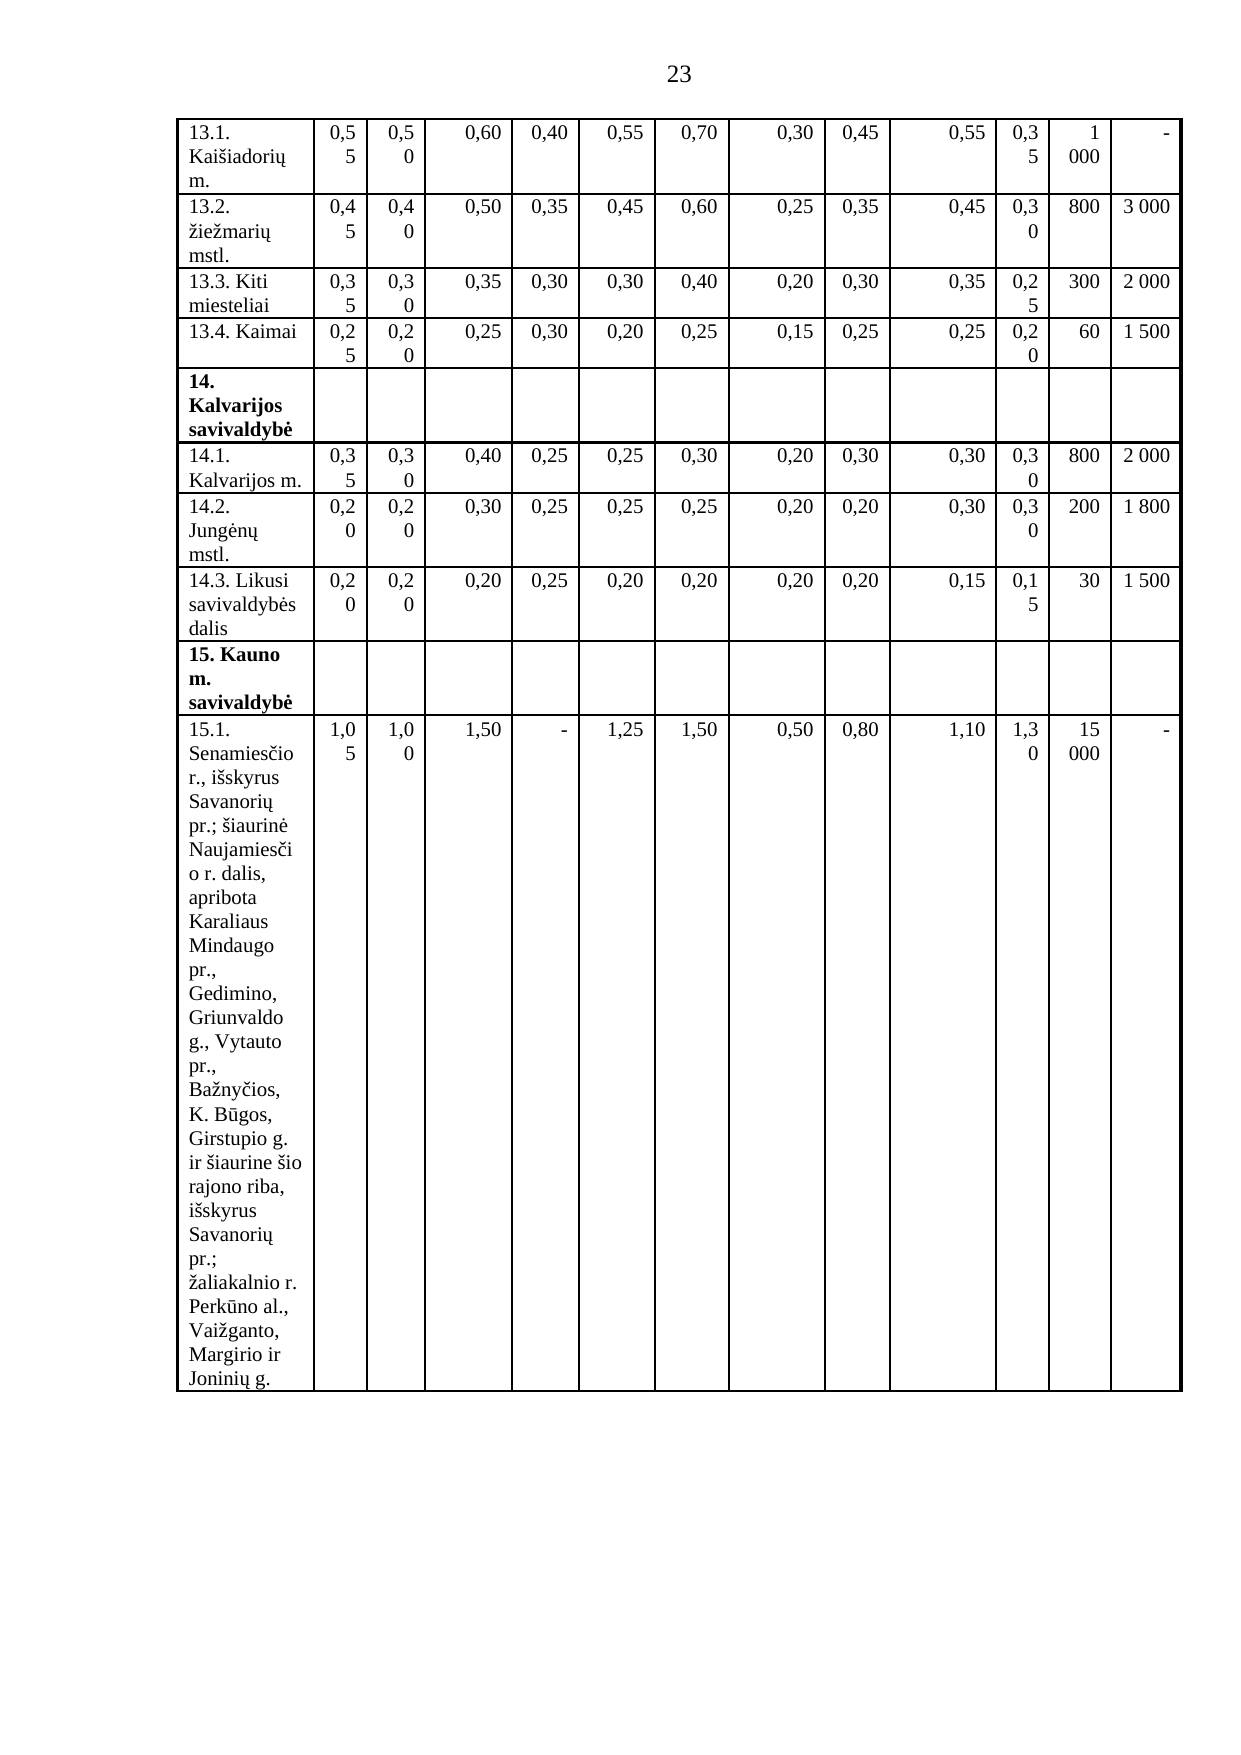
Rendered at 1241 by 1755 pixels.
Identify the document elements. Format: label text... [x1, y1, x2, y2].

table_cell [891, 369, 995, 441]
table_cell [426, 369, 511, 441]
table_cell 1 800 [1112, 494, 1179, 566]
table_cell 0,20 [730, 494, 824, 566]
table_cell 0,30 [513, 269, 578, 317]
table_cell 1 500 [1112, 568, 1179, 640]
table_cell 0,30 [426, 494, 511, 566]
table_cell 14.3. Likusi savivaldybės dalis [179, 568, 313, 640]
table_cell 0,30 [730, 120, 824, 192]
table_cell 0,25 [891, 319, 995, 367]
table_cell 0,80 [826, 716, 889, 1390]
table_cell 0,15 [997, 568, 1048, 640]
table_cell 14.1. Kalvarijos m. [179, 444, 313, 492]
table_cell [315, 642, 366, 714]
table_cell [997, 369, 1048, 441]
table_cell 0,50 [730, 716, 824, 1390]
table_cell 0,20 [368, 319, 424, 367]
table_cell [730, 642, 824, 714]
table_cell [1050, 642, 1110, 714]
table_cell 0,20 [730, 568, 824, 640]
table_cell [826, 642, 889, 714]
table_cell - [513, 716, 578, 1390]
table_cell 0,35 [997, 120, 1048, 192]
table_cell 0,30 [891, 444, 995, 492]
table_cell 0,30 [580, 269, 654, 317]
table_cell 1,10 [891, 716, 995, 1390]
table_cell 0,35 [826, 195, 889, 267]
table_cell 0,30 [826, 269, 889, 317]
table_cell 0,45 [580, 195, 654, 267]
table_cell 2 000 [1112, 269, 1179, 317]
table_cell 0,30 [997, 195, 1048, 267]
table_cell 0,40 [426, 444, 511, 492]
table_cell 0,20 [368, 494, 424, 566]
table_cell 13.1. Kaišiadorių m. [179, 120, 313, 192]
table_cell [656, 369, 728, 441]
table_cell 0,25 [656, 494, 728, 566]
table_cell 0,30 [368, 444, 424, 492]
table_cell 0,20 [656, 568, 728, 640]
table_cell 3 000 [1112, 195, 1179, 267]
table_cell 0,50 [368, 120, 424, 192]
table_cell 0,40 [368, 195, 424, 267]
table_cell [368, 369, 424, 441]
table_cell 0,35 [315, 444, 366, 492]
table_cell 0,45 [891, 195, 995, 267]
table_cell 0,35 [513, 195, 578, 267]
table_cell 0,25 [826, 319, 889, 367]
table_cell 13.4. Kaimai [179, 319, 313, 367]
table_cell [656, 642, 728, 714]
table_cell 200 [1050, 494, 1110, 566]
table_cell 0,30 [891, 494, 995, 566]
table_cell 1,05 [315, 716, 366, 1390]
table_cell 0,20 [368, 568, 424, 640]
table_cell 0,25 [513, 494, 578, 566]
table_cell 0,25 [513, 444, 578, 492]
table_cell 0,20 [580, 319, 654, 367]
table_cell [368, 642, 424, 714]
table_cell 0,20 [730, 444, 824, 492]
table_cell 0,45 [826, 120, 889, 192]
table_cell [997, 642, 1048, 714]
table_cell 0,15 [891, 568, 995, 640]
table_cell 0,30 [656, 444, 728, 492]
table_cell 0,60 [656, 195, 728, 267]
table_cell 0,20 [730, 269, 824, 317]
table_cell 14. Kalvarijos savivaldybė [179, 369, 313, 441]
table_cell 1,30 [997, 716, 1048, 1390]
table_cell [580, 369, 654, 441]
table_cell 0,25 [997, 269, 1048, 317]
table_cell 0,15 [730, 319, 824, 367]
table_cell 0,25 [315, 319, 366, 367]
table_cell 0,30 [368, 269, 424, 317]
table_cell 0,30 [826, 444, 889, 492]
table_cell 60 [1050, 319, 1110, 367]
table_cell 14.2. Jungėnų mstl. [179, 494, 313, 566]
table_cell 0,20 [826, 568, 889, 640]
table_cell 1,25 [580, 716, 654, 1390]
table_cell [891, 642, 995, 714]
table_cell 1,50 [426, 716, 511, 1390]
table_cell 0,20 [997, 319, 1048, 367]
table_cell 0,30 [997, 494, 1048, 566]
table_cell - [1112, 120, 1179, 192]
table_cell 0,35 [315, 269, 366, 317]
table_cell 0,55 [580, 120, 654, 192]
table_cell [1112, 369, 1179, 441]
table_cell 0,70 [656, 120, 728, 192]
table_cell 13.2. žiežmarių mstl. [179, 195, 313, 267]
table_cell 0,30 [997, 444, 1048, 492]
table_cell 0,25 [426, 319, 511, 367]
table_cell [730, 369, 824, 441]
table_cell [426, 642, 511, 714]
table_cell 0,45 [315, 195, 366, 267]
table_cell [315, 369, 366, 441]
table_cell [1050, 369, 1110, 441]
table_cell 0,40 [656, 269, 728, 317]
table_cell 2 000 [1112, 444, 1179, 492]
table_cell 0,30 [513, 319, 578, 367]
table_cell [513, 369, 578, 441]
table_cell 15.1. Senamiesčio r., išskyrus Savanorių pr.; šiaurinė Naujamiesčio r. dalis, apribota Karaliaus Mindaugo pr., Gedimino, Griunvaldo g., Vytauto pr., Bažnyčios, K. Būgos, Girstupio g. ir šiaurine šio rajono riba, išskyrus Savanorių pr.; žaliakalnio r. Perkūno al., Vaižganto, Margirio ir Joninių g. [179, 716, 313, 1390]
table_cell 1,00 [368, 716, 424, 1390]
table_cell 0,25 [513, 568, 578, 640]
table_cell 0,35 [891, 269, 995, 317]
table_cell 15 000 [1050, 716, 1110, 1390]
table_cell [1112, 642, 1179, 714]
table_cell 1 500 [1112, 319, 1179, 367]
table_cell [826, 369, 889, 441]
table_cell 30 [1050, 568, 1110, 640]
table_cell 800 [1050, 195, 1110, 267]
table_cell 0,50 [426, 195, 511, 267]
table_cell [513, 642, 578, 714]
table_cell 0,20 [315, 494, 366, 566]
table_cell 0,60 [426, 120, 511, 192]
table_cell 1,50 [656, 716, 728, 1390]
table_cell 0,20 [426, 568, 511, 640]
table_cell 0,40 [513, 120, 578, 192]
table_cell 0,20 [826, 494, 889, 566]
table_cell 0,35 [426, 269, 511, 317]
table_cell 1 000 [1050, 120, 1110, 192]
table_cell 0,25 [656, 319, 728, 367]
table_cell 800 [1050, 444, 1110, 492]
table_cell 0,25 [730, 195, 824, 267]
table_cell [580, 642, 654, 714]
table_cell 0,55 [315, 120, 366, 192]
table_cell 0,25 [580, 444, 654, 492]
table_cell 0,25 [580, 494, 654, 566]
table_cell 13.3. Kiti miesteliai [179, 269, 313, 317]
table_cell 300 [1050, 269, 1110, 317]
table_cell 15. Kauno m. savivaldybė [179, 642, 313, 714]
table_cell 0,55 [891, 120, 995, 192]
table_cell 0,20 [315, 568, 366, 640]
table_cell 0,20 [580, 568, 654, 640]
table_cell - [1112, 716, 1179, 1390]
